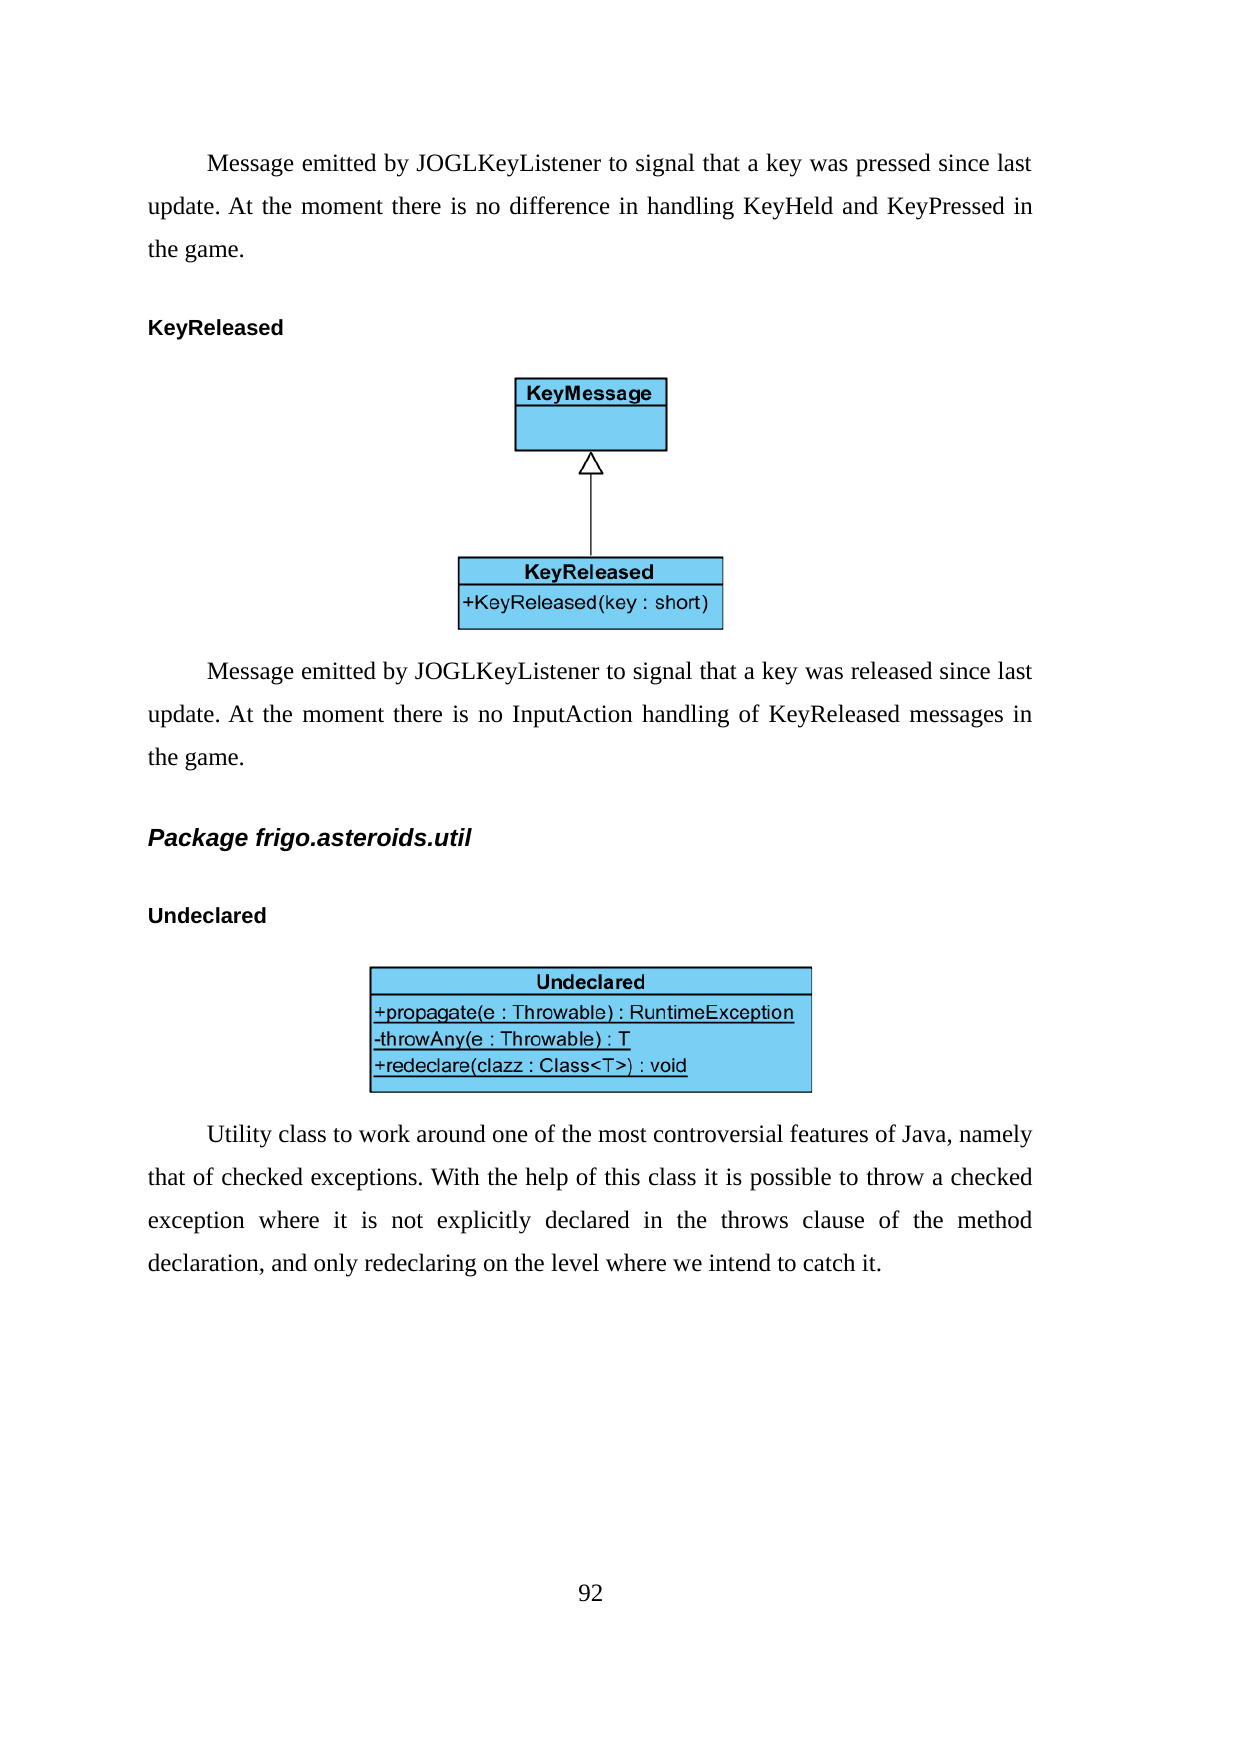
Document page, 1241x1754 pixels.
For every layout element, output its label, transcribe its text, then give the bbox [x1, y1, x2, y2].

text Utility class to work around one of the most controversial features of Java, namely that of checked exceptions. With the help of this class it is possible to throw a checked exception where it is not explicitly declared in the throws clause of the method declaration, and only redeclaring on the level where we intend to catch it. [148, 1119, 1033, 1277]
subtitle Undeclared [148, 903, 1033, 929]
text Message emitted by JOGLKeyListener to signal that a key was pressed since last update. At the moment there is no difference in handling KeyHeld and KeyPressed in the game. [148, 148, 1033, 263]
picture [369, 966, 813, 1093]
picture [457, 377, 724, 630]
text Message emitted by JOGLKeyListener to signal that a key was released since last update. At the moment there is no InputAction handling of KeyReleased messages in the game. [148, 656, 1033, 771]
subtitle KeyReleased [148, 314, 1033, 340]
subtitle Package frigo.asteroids.util [148, 823, 1033, 852]
